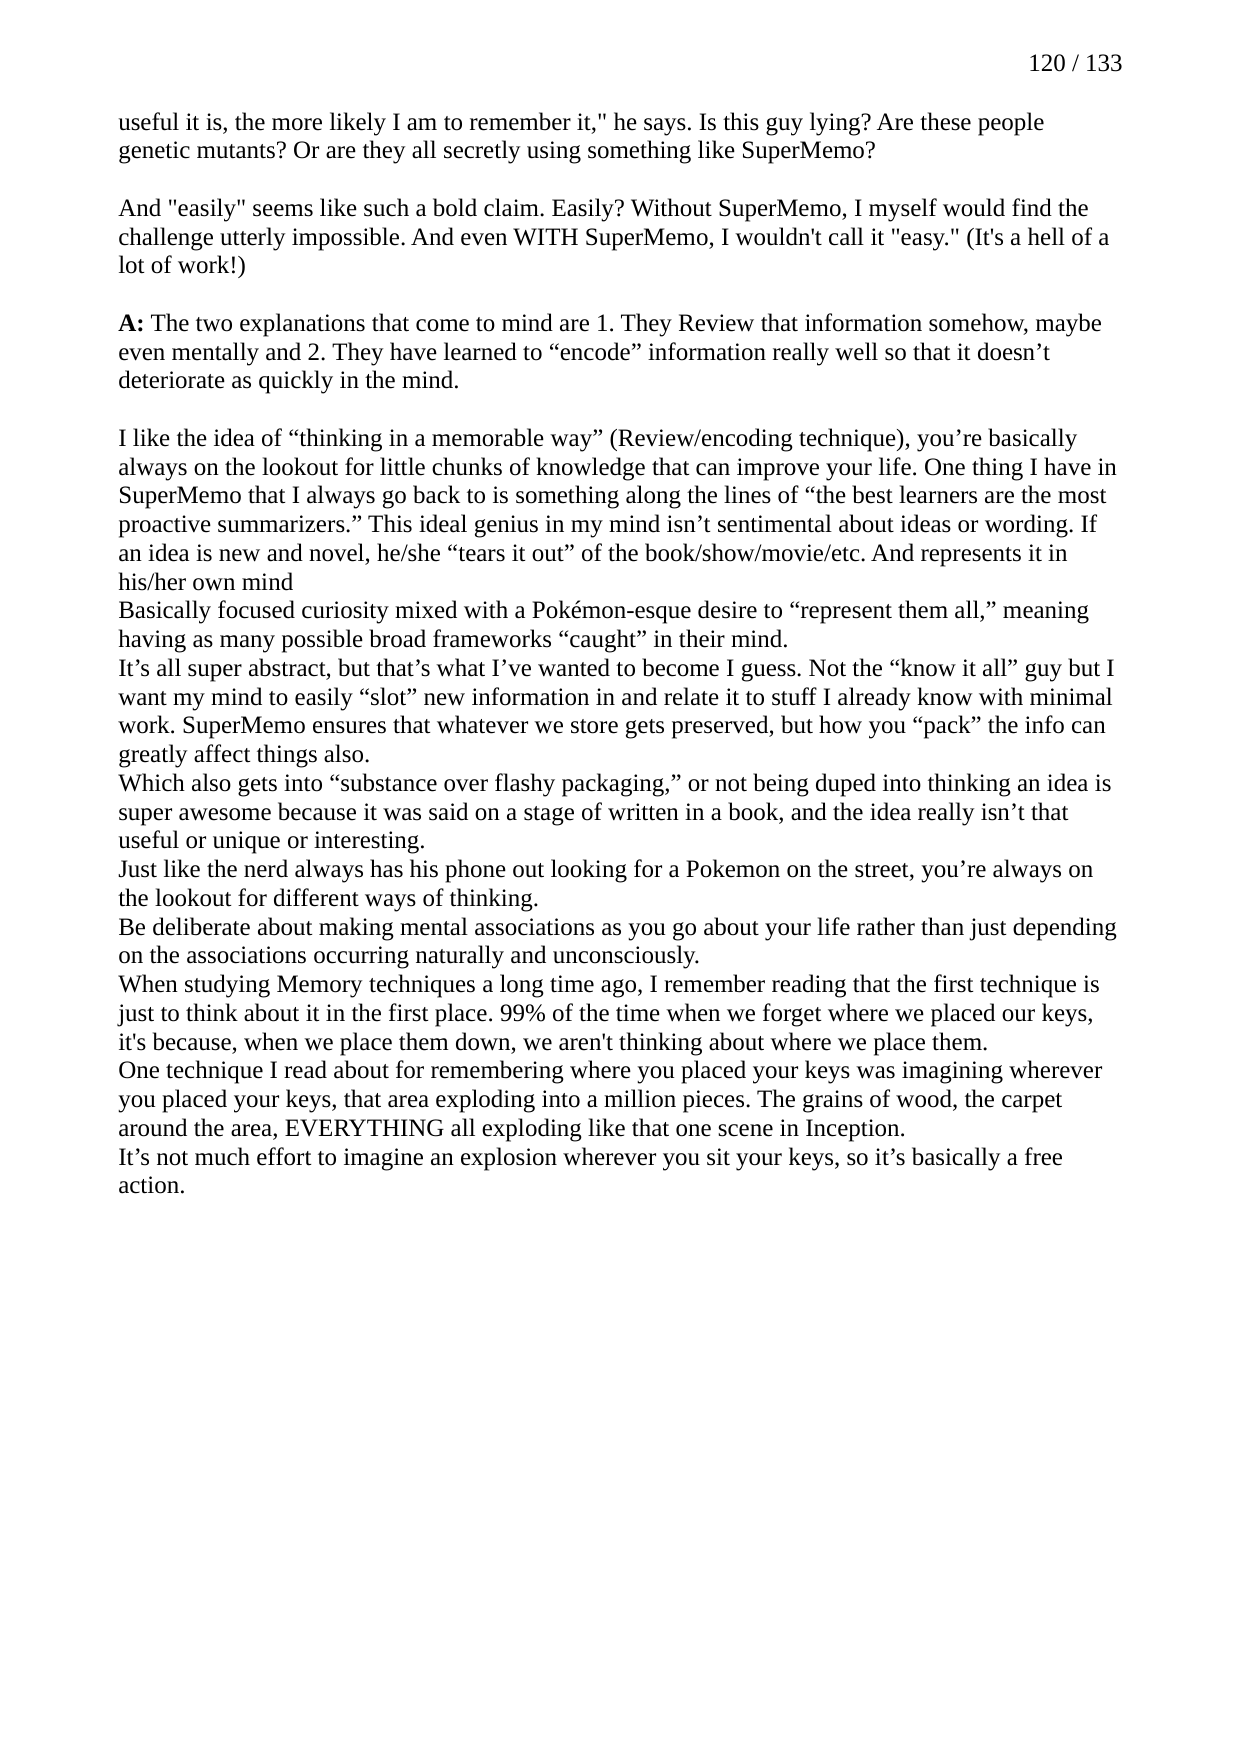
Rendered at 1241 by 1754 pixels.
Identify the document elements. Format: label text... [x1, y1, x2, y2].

text Just like the nerd always has his phone out looking for a Pokemon on the street, you’re always on the lookout for different ways of thinking. [118, 854, 1122, 912]
text One technique I read about for remembering where you placed your keys was imagining wherever you placed your keys, that area exploding into a million pieces. The grains of wood, the carpet around the area, EVERYTHING all exploding like that one scene in Inception. [118, 1056, 1122, 1142]
text A: The two explanations that come to mind are 1. They Review that information somehow, maybe even mentally and 2. They have learned to “encode” information really well so that it doesn’t deteriorate as quickly in the mind. [118, 308, 1122, 394]
text useful it is, the more likely I am to remember it," he says. Is this guy lying? Are these people genetic mutants? Or are they all secretly using something like SuperMemo? [118, 107, 1122, 164]
text It’s not much effort to imagine an explosion wherever you sit your keys, so it’s basically a free action. [118, 1142, 1122, 1199]
text I like the idea of “thinking in a memorable way” (Review/encoding technique), you’re basically always on the lookout for little chunks of knowledge that can improve your life. One thing I have in SuperMemo that I always go back to is something along the lines of “the best learners are the most proactive summarizers.” This ideal genius in my mind isn’t sentimental about ideas or wording. If an idea is new and novel, he/she “tears it out” of the book/show/movie/etc. And represents it in his/her own mind [118, 423, 1122, 596]
text It’s all super abstract, but that’s what I’ve wanted to become I guess. Not the “know it all” guy but I want my mind to easily “slot” new information in and relate it to stuff I already know with minimal work. SuperMemo ensures that whatever we store gets preserved, but how you “pack” the info can greatly affect things also. [118, 653, 1122, 768]
text Be deliberate about making mental associations as you go about your life rather than just depending on the associations occurring naturally and unconsciously. [118, 912, 1122, 969]
text Which also gets into “substance over flashy packaging,” or not being duped into thinking an idea is super awesome because it was said on a stage of written in a book, and the idea really isn’t that useful or unique or interesting. [118, 768, 1122, 854]
text Basically focused curiosity mixed with a Pokémon-esque desire to “represent them all,” meaning having as many possible broad frameworks “caught” in their mind. [118, 596, 1122, 653]
text And "easily" seems like such a bold claim. Easily? Without SuperMemo, I myself would find the challenge utterly impossible. And even WITH SuperMemo, I wouldn't call it "easy." (It's a hell of a lot of work!) [118, 193, 1122, 279]
text When studying Memory techniques a long time ago, I remember reading that the first technique is just to think about it in the first place. 99% of the time when we forget where we placed our keys, it's because, when we place them down, we aren't thinking about where we place them. [118, 969, 1122, 1056]
